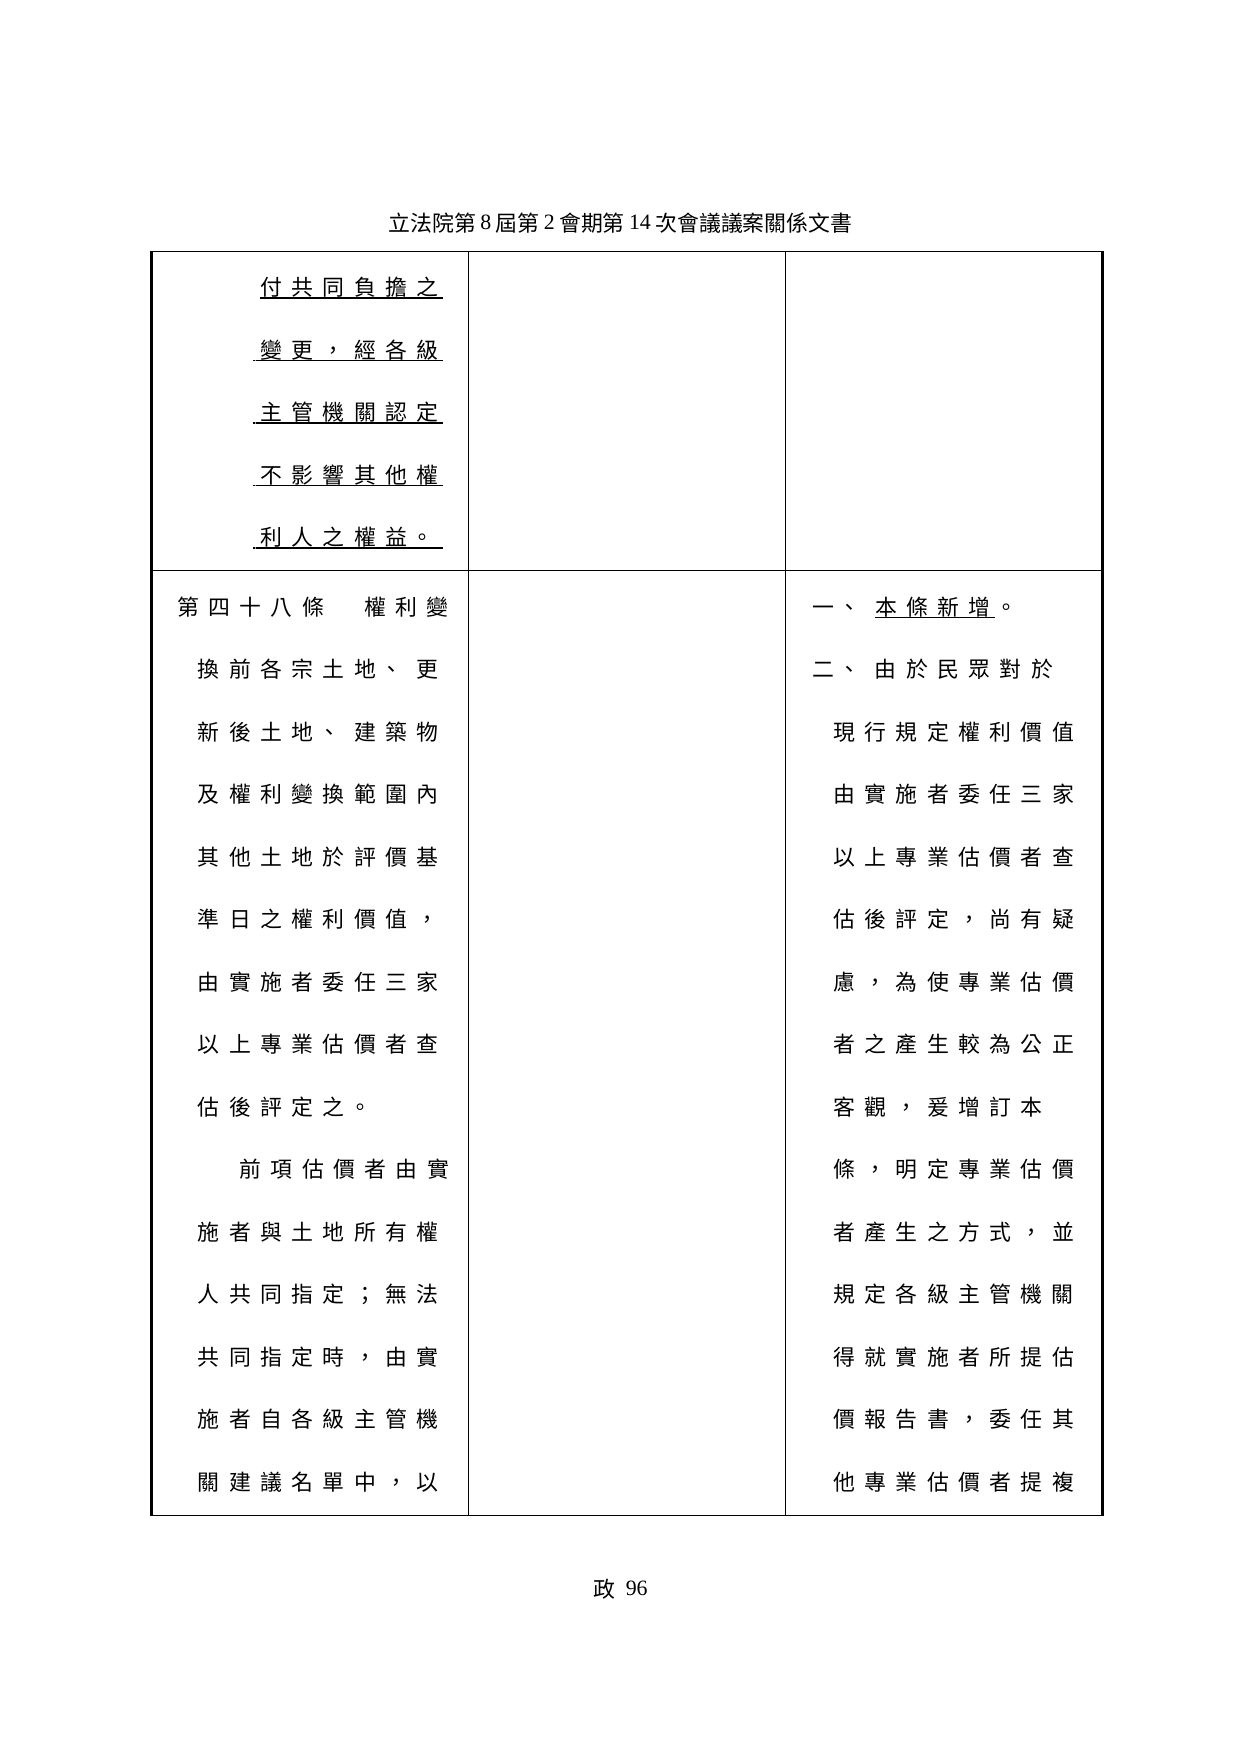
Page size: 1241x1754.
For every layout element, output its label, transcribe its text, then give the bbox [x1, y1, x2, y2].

table_cell 付共同負擔之變更，經各級主管機關認定不影響其他權利人之權益。 [153, 252, 468, 570]
table_cell [469, 252, 785, 570]
table_cell 第四十八條 權利變換前各宗土地、更新後土地、建築物及權利變換範圍內其他土地於評價基準日之權利價值，由實施者委任三家以上專業估價者查估後評定之。 前項估價者由實施者與土地所有權人共同指定；無法共同指定時，由實施者自各級主管機關建議名單中，以 [153, 571, 468, 1514]
table_cell 一、本條新增。 二、由於民眾對於現行規定權利價值由實施者委任三家以上專業估價者查估後評定，尚有疑慮，為使專業估價者之產生較為公正客觀，爰增訂本條，明定專業估價者產生之方式，並規定各級主管機關得就實施者所提估價報告書，委任其他專業估價者提複 [786, 571, 1101, 1514]
table_cell [469, 571, 785, 1514]
table_cell [786, 252, 1101, 570]
